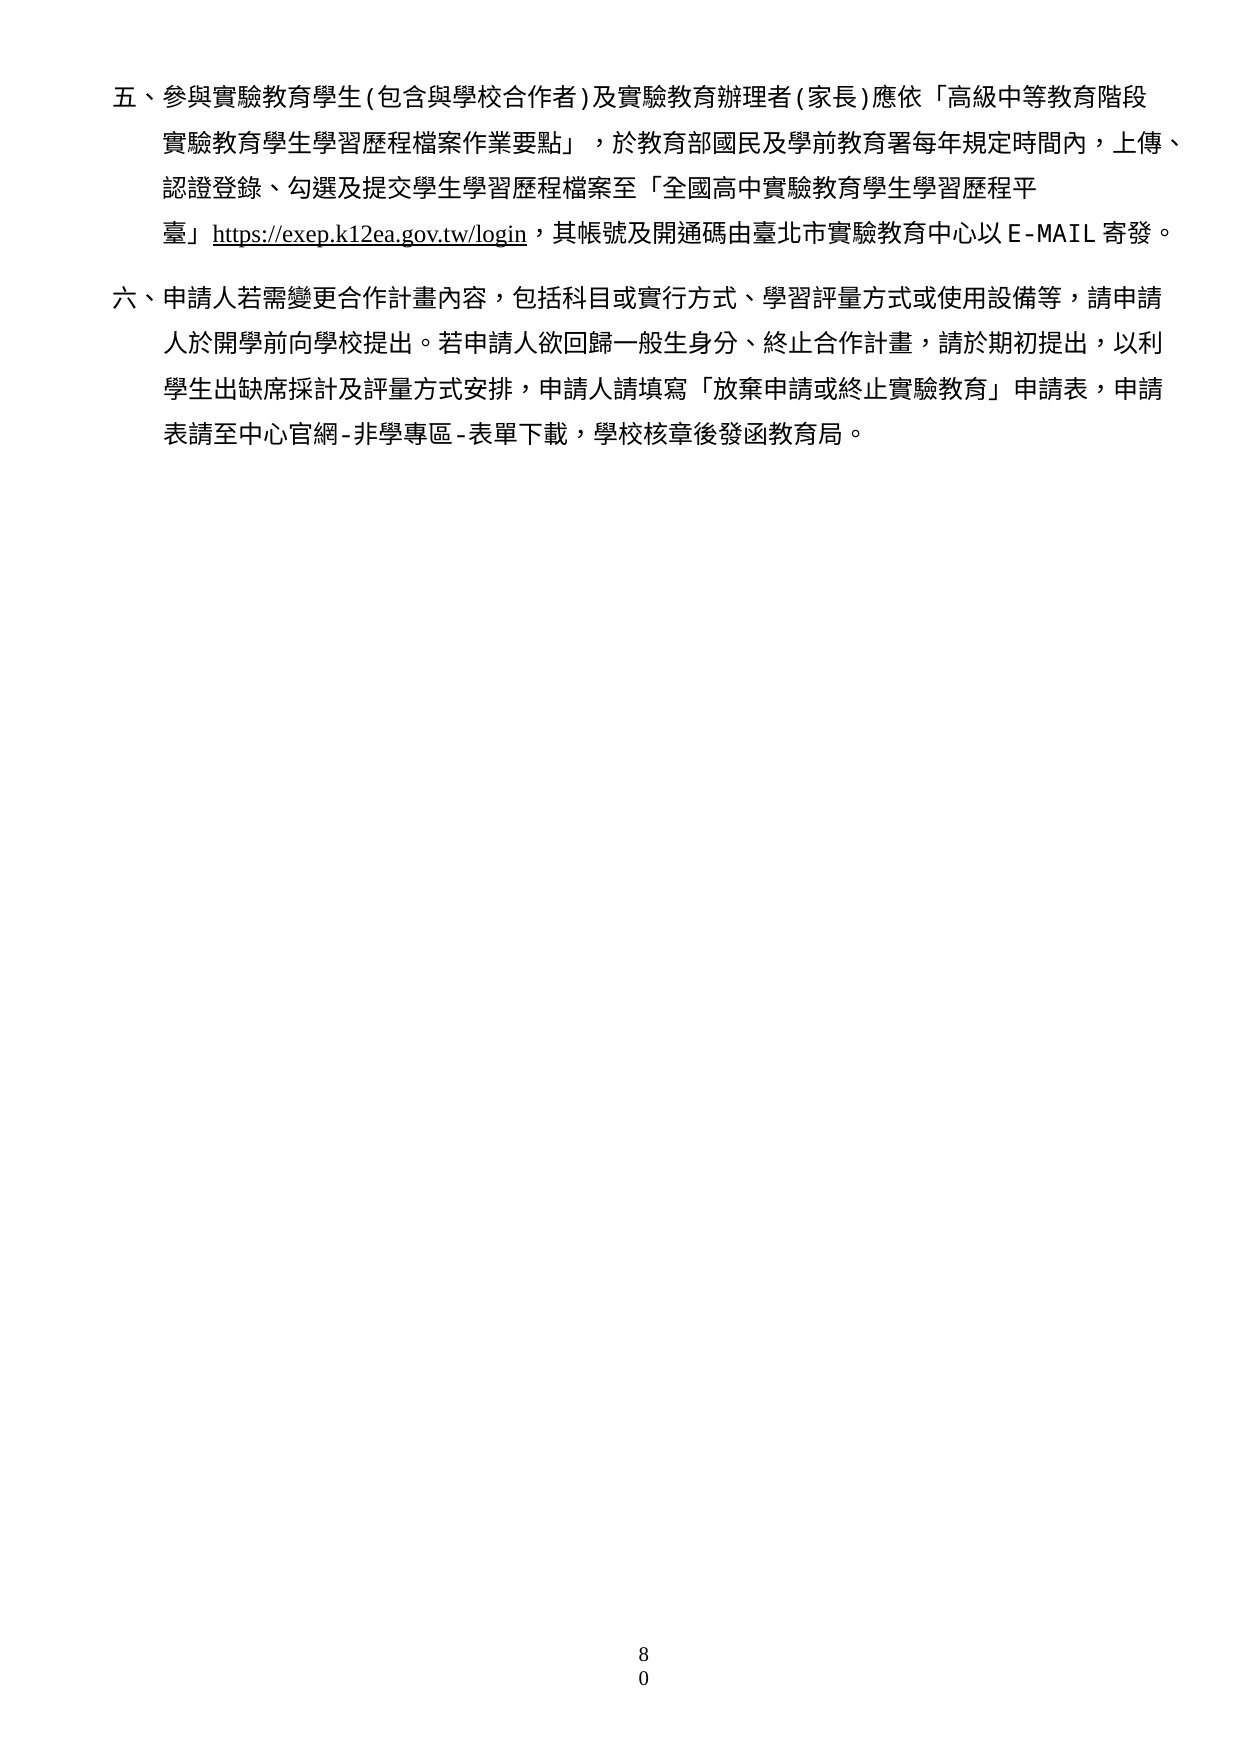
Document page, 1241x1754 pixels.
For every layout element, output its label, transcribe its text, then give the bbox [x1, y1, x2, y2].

text 六、申請人若需變更合作計畫內容，包括科目或實行方式、學習評量方式或使用設備等，請申請人於開學前向學校提出。若申請人欲回歸一般生身分、終止合作計畫，請於期初提出，以利學生出缺席採計及評量方式安排，申請人請填寫「放棄申請或終止實驗教育」申請表，申請表請至中心官網-非學專區-表單下載，學校核章後發函教育局。 [113, 279, 1167, 451]
text 五、參與實驗教育學生(包含與學校合作者)及實驗教育辦理者(家長)應依「高級中等教育階段實驗教育學生學習歷程檔案作業要點」，於教育部國民及學前教育署每年規定時間內，上傳、認證登錄、勾選及提交學生學習歷程檔案至「全國高中實驗教育學生學習歷程平臺」https://exep.k12ea.gov.tw/login，其帳號及開通碼由臺北市實驗教育中心以E-MAIL寄發。 [112, 78, 1167, 250]
